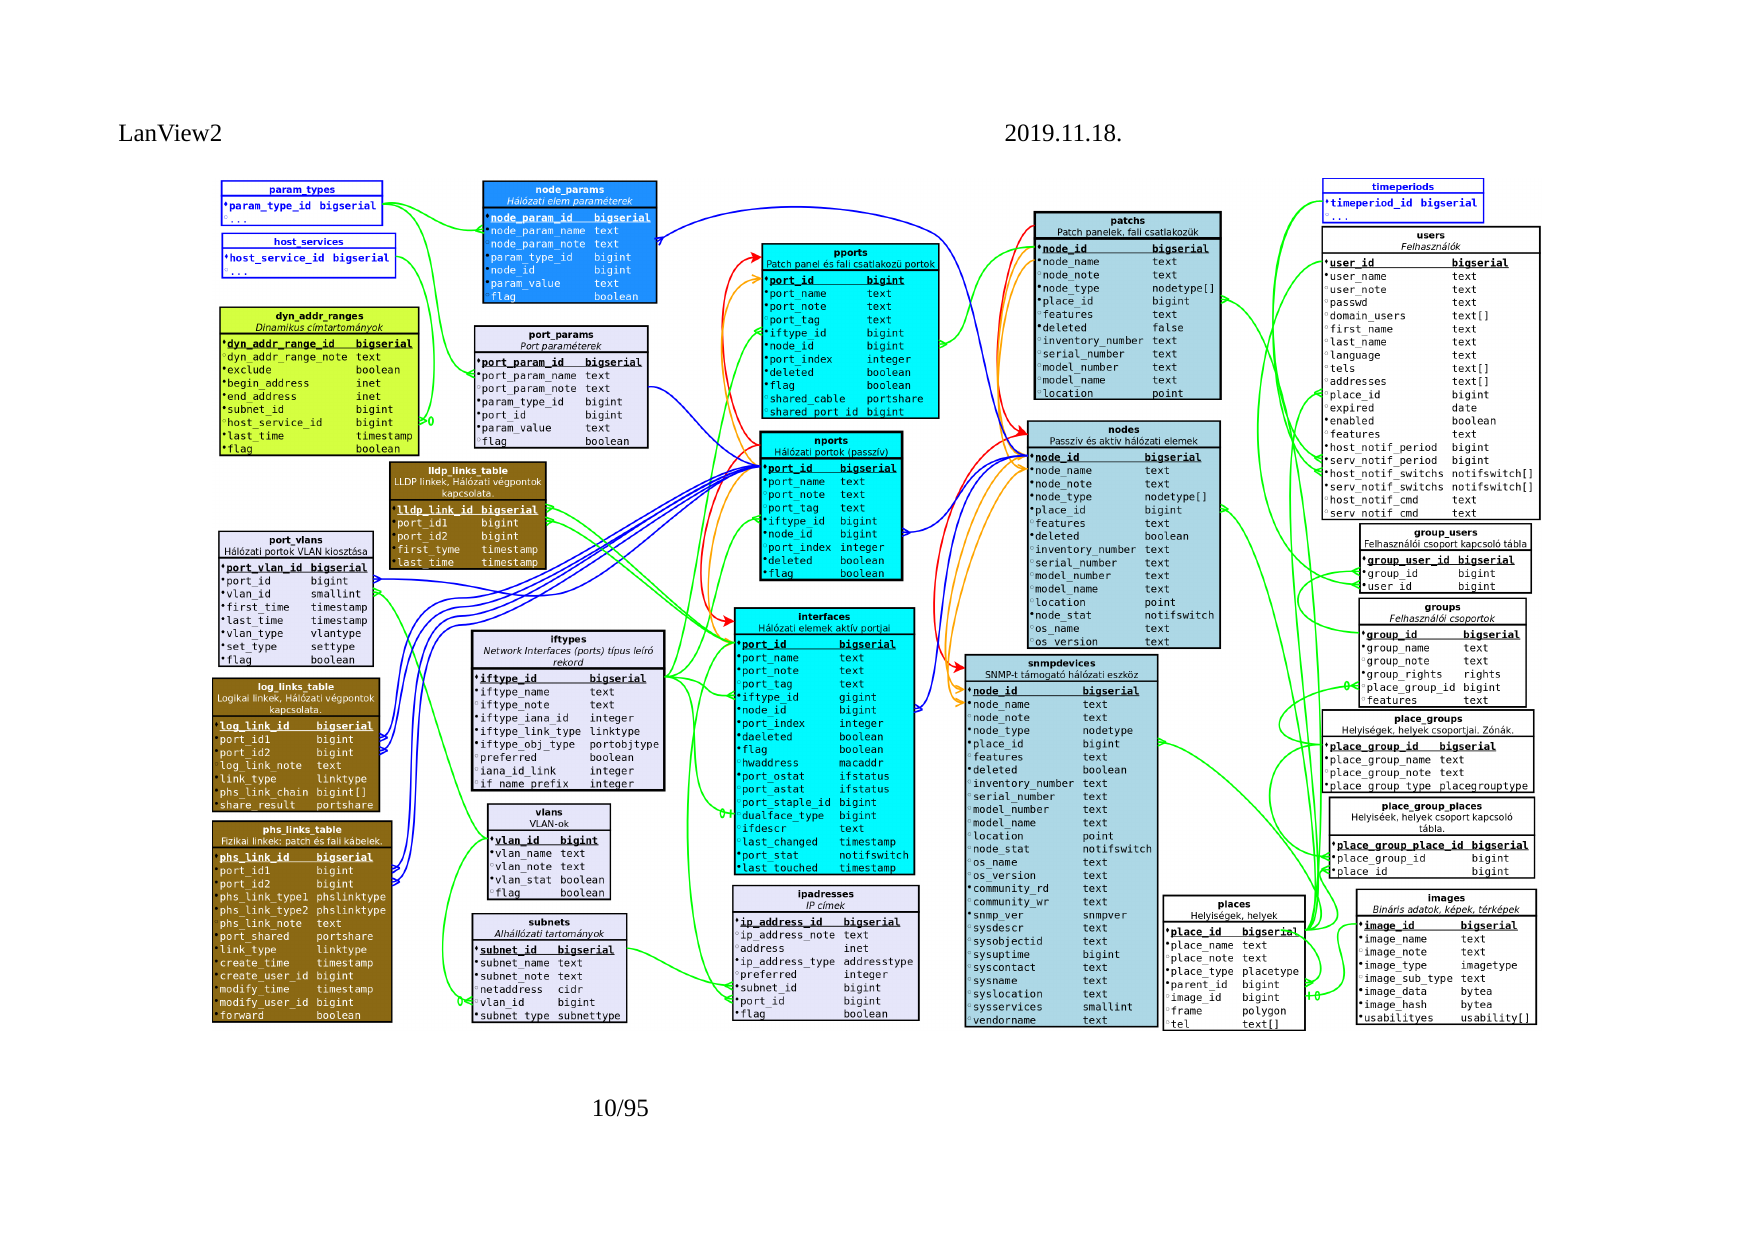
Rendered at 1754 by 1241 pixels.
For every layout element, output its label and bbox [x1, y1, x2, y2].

picture [220, 183, 1534, 1026]
